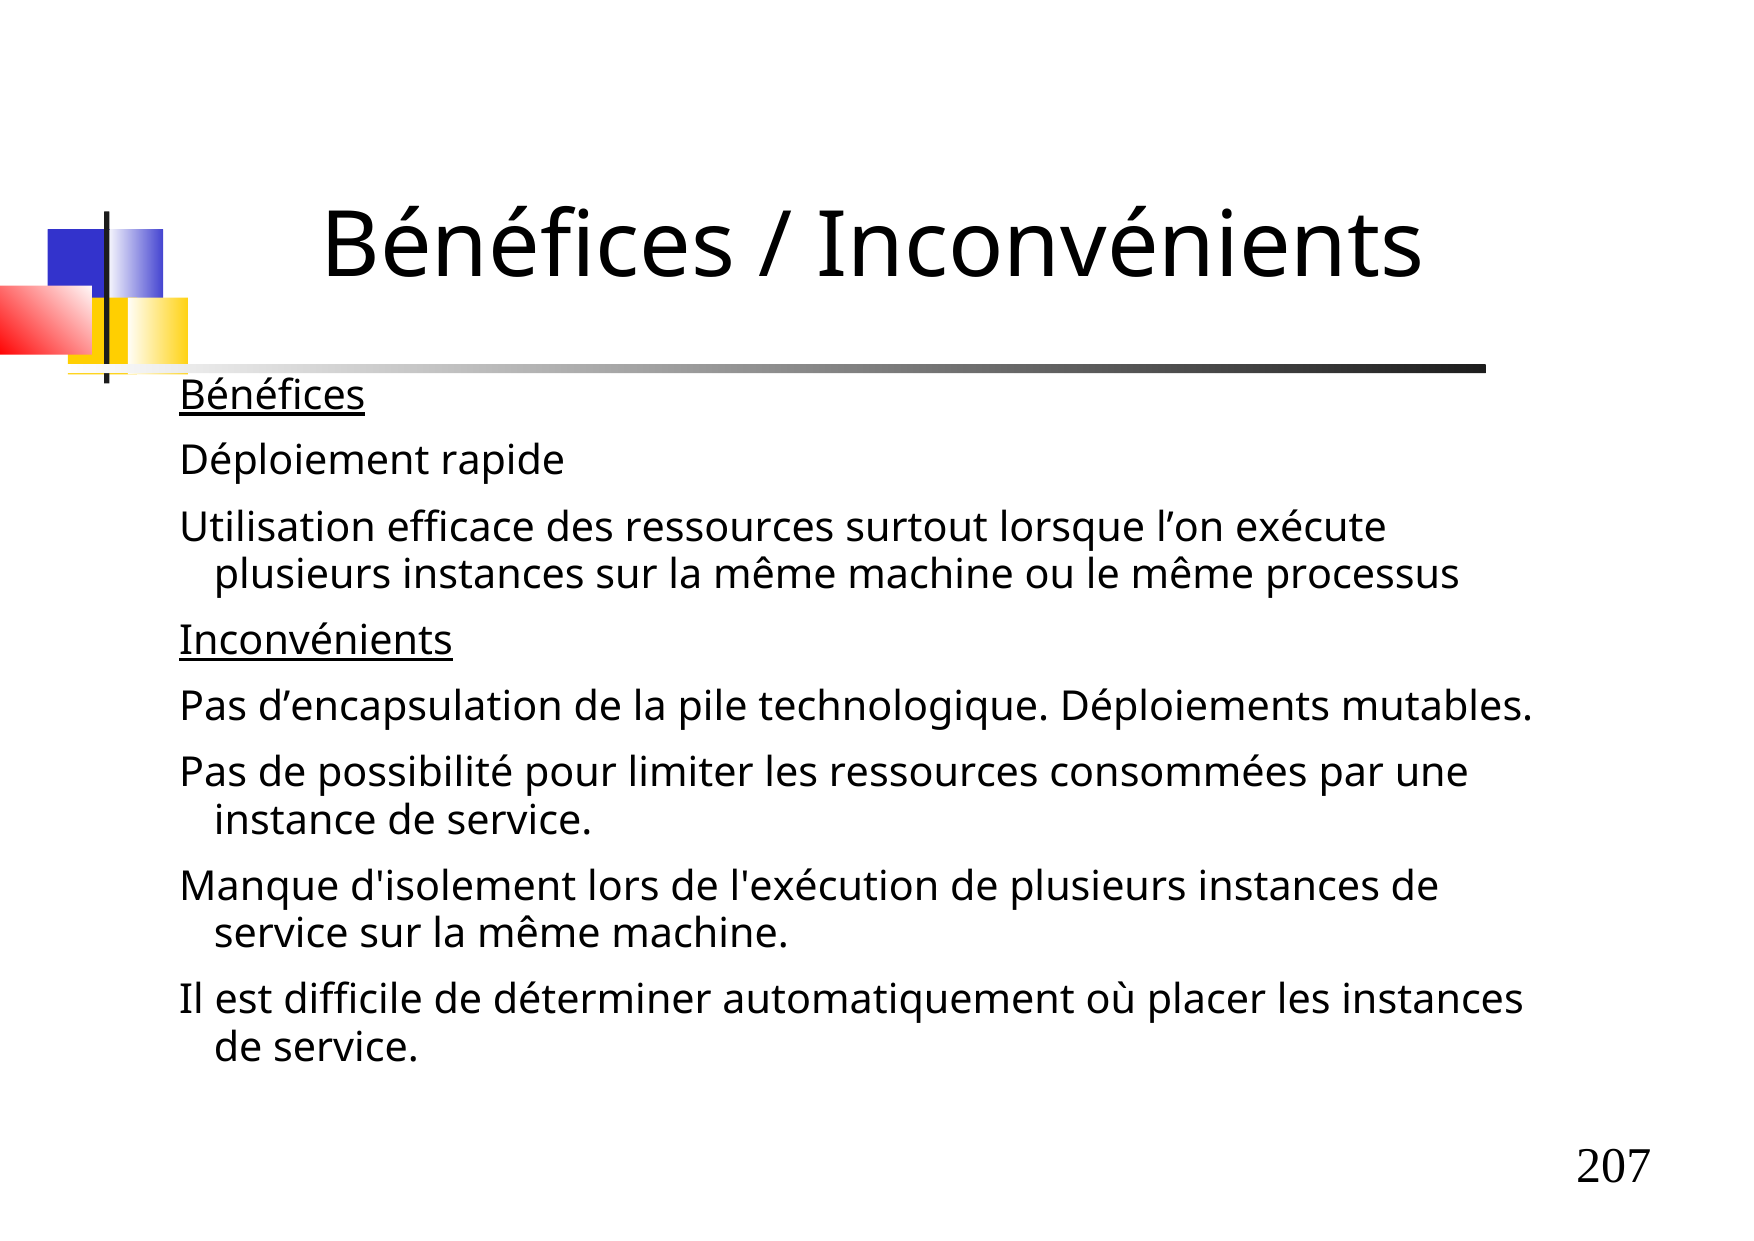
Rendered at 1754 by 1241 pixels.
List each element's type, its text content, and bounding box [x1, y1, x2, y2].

list Bénéfices Déploiement rapide Utilisation efficace des ressources surtout lorsque l’on exécute plusieurs instances sur la même machine ou le même processus Inconvénients Pas d’encapsulation de la pile technologique. Déploiements mutables. Pas de possibilité pour limiter les ressources consommées par une instance de service. Manque d'isolement lors de l'exécution de plusieurs instances de service sur la même machine. Il est difficile de déterminer automatiquement où placer les instances de service. [179, 371, 1567, 1091]
title Bénéfices / Inconvénients [179, 139, 1567, 351]
